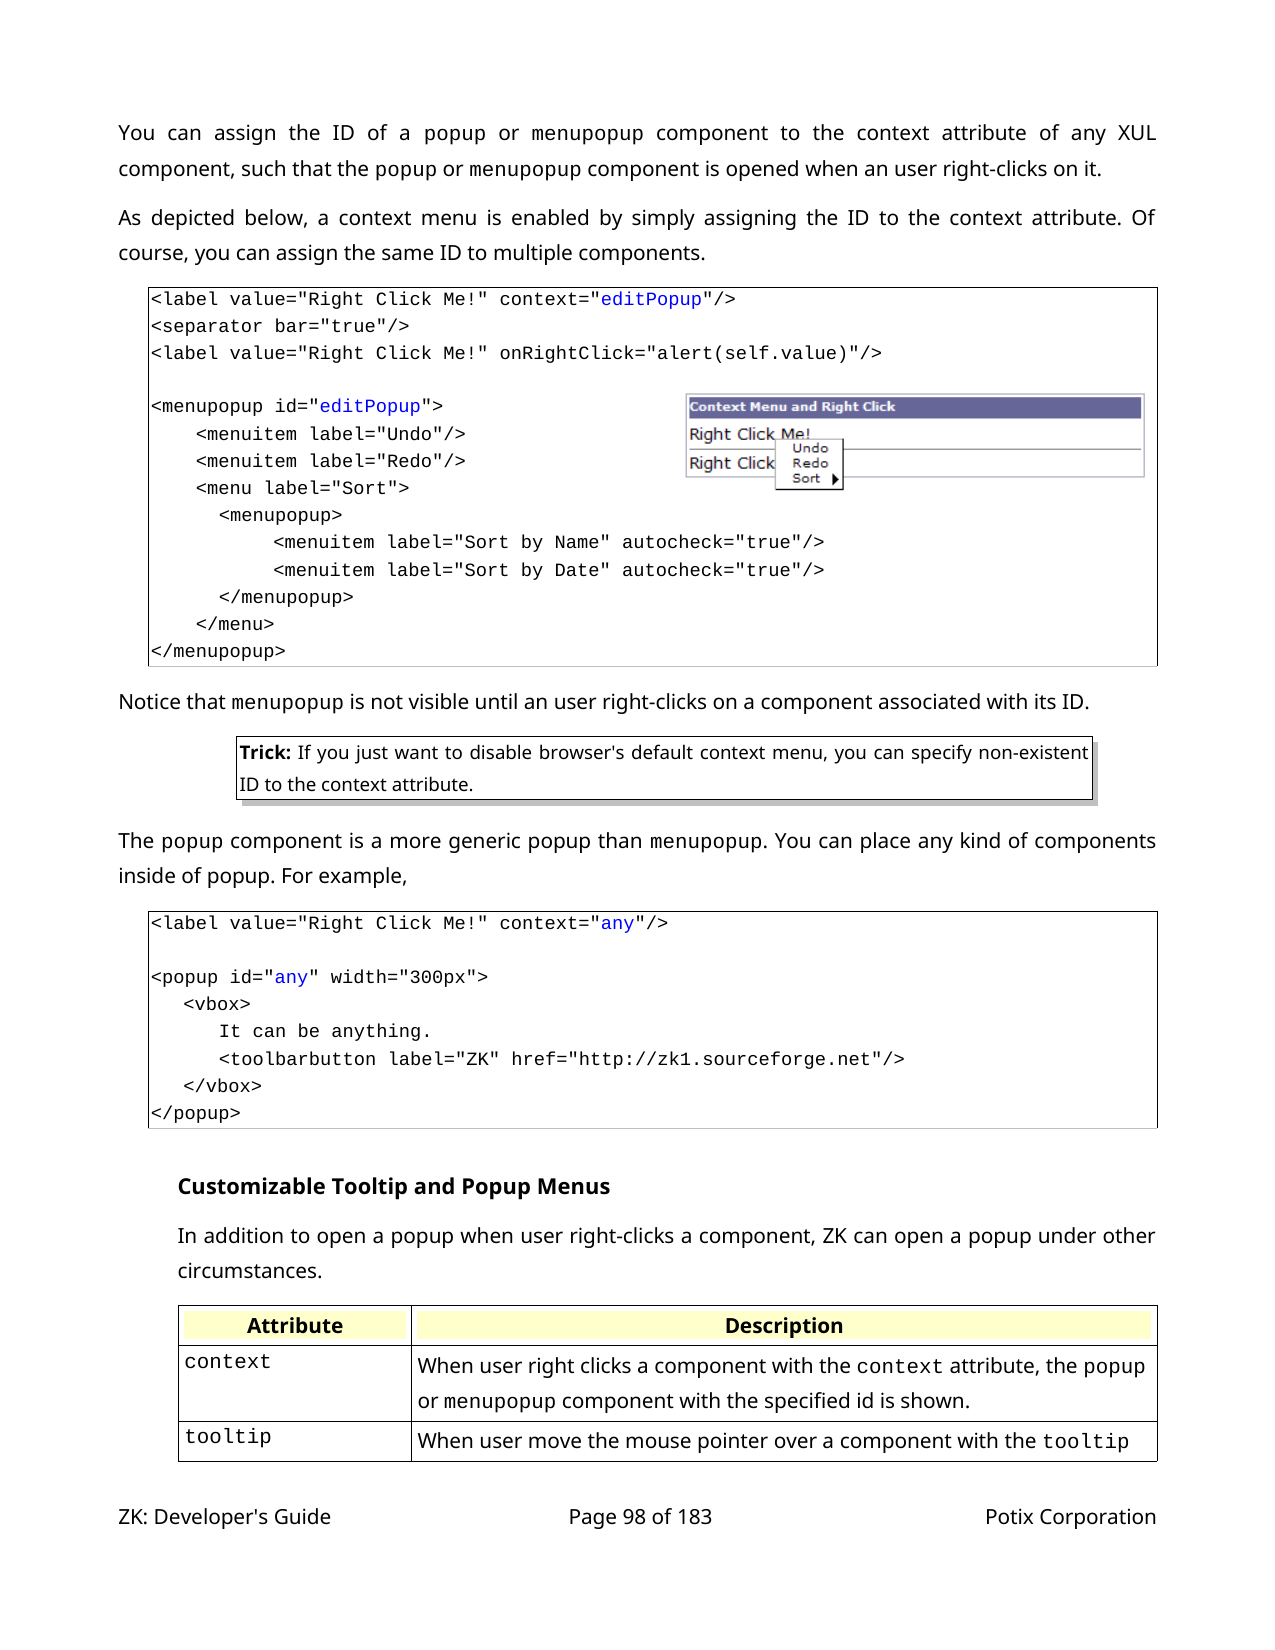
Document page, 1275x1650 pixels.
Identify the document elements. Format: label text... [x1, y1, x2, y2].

text <menupopup id="editPopup"> [149, 394, 682, 419]
text <menuitem label="Redo"/> [149, 449, 682, 473]
text </menu> [149, 612, 1157, 636]
text </vbox> [149, 1074, 1157, 1098]
table_header Attribute [179, 1306, 411, 1345]
text <menuitem label="Undo"/> [149, 422, 682, 446]
text <label value="Right Click Me!" context="any"/> [149, 912, 1157, 935]
text It can be anything. [149, 1019, 1157, 1043]
table_cell When user right clicks a component with the context attribute, the popup or menupopup component with the specified id is shown. [412, 1346, 1157, 1421]
text In addition to open a popup when user right-clicks a component, ZK can open a popup under other circumstances. [177, 1221, 1157, 1285]
picture [682, 391, 1149, 494]
text As depicted below, a context menu is enabled by simply assigning the ID to the context attribute. Of course, you can assign the same ID to multiple components. [118, 203, 1157, 266]
text You can assign the ID of a popup or menupopup component to the context attribute of any XUL component, such that the popup or menupopup component is opened when an user right-clicks on it. [118, 118, 1157, 182]
text <toolbarbutton label="ZK" href="http://zk1.sourceforge.net"/> [149, 1046, 1157, 1071]
text Trick: If you just want to disable browser's default context menu, you can specify non-existent ID to the context attribute. [237, 737, 1092, 799]
table_cell When user move the mouse pointer over a component with the tooltip [412, 1422, 1157, 1461]
text Notice that menupopup is not visible until an user right-clicks on a component associated with its ID. [118, 687, 1157, 716]
text <popup id="any" width="300px"> [149, 965, 1157, 989]
text </popup> [149, 1101, 1157, 1128]
text <menu label="Sort"> [149, 476, 1157, 500]
text <menuitem label="Sort by Name" autocheck="true"/> [149, 530, 1157, 554]
text <menupopup> [149, 503, 1157, 527]
text <label value="Right Click Me!" context="editPopup"/> [149, 288, 1157, 311]
text <menuitem label="Sort by Date" autocheck="true"/> [149, 557, 1157, 582]
subtitle Customizable Tooltip and Popup Menus [177, 1171, 1157, 1201]
text <vbox> [149, 992, 1157, 1016]
text </menupopup> [149, 639, 1157, 666]
text <separator bar="true"/> <label value="Right Click Me!" onRightClick="alert(self.value)"/> [149, 314, 1157, 391]
table_cell context [179, 1346, 411, 1421]
text </menupopup> [149, 585, 1157, 609]
text The popup component is a more generic popup than menupopup. You can place any kind of components inside of popup. For example, [118, 826, 1157, 890]
table_cell tooltip [179, 1422, 411, 1461]
table_header Description [412, 1306, 1157, 1345]
